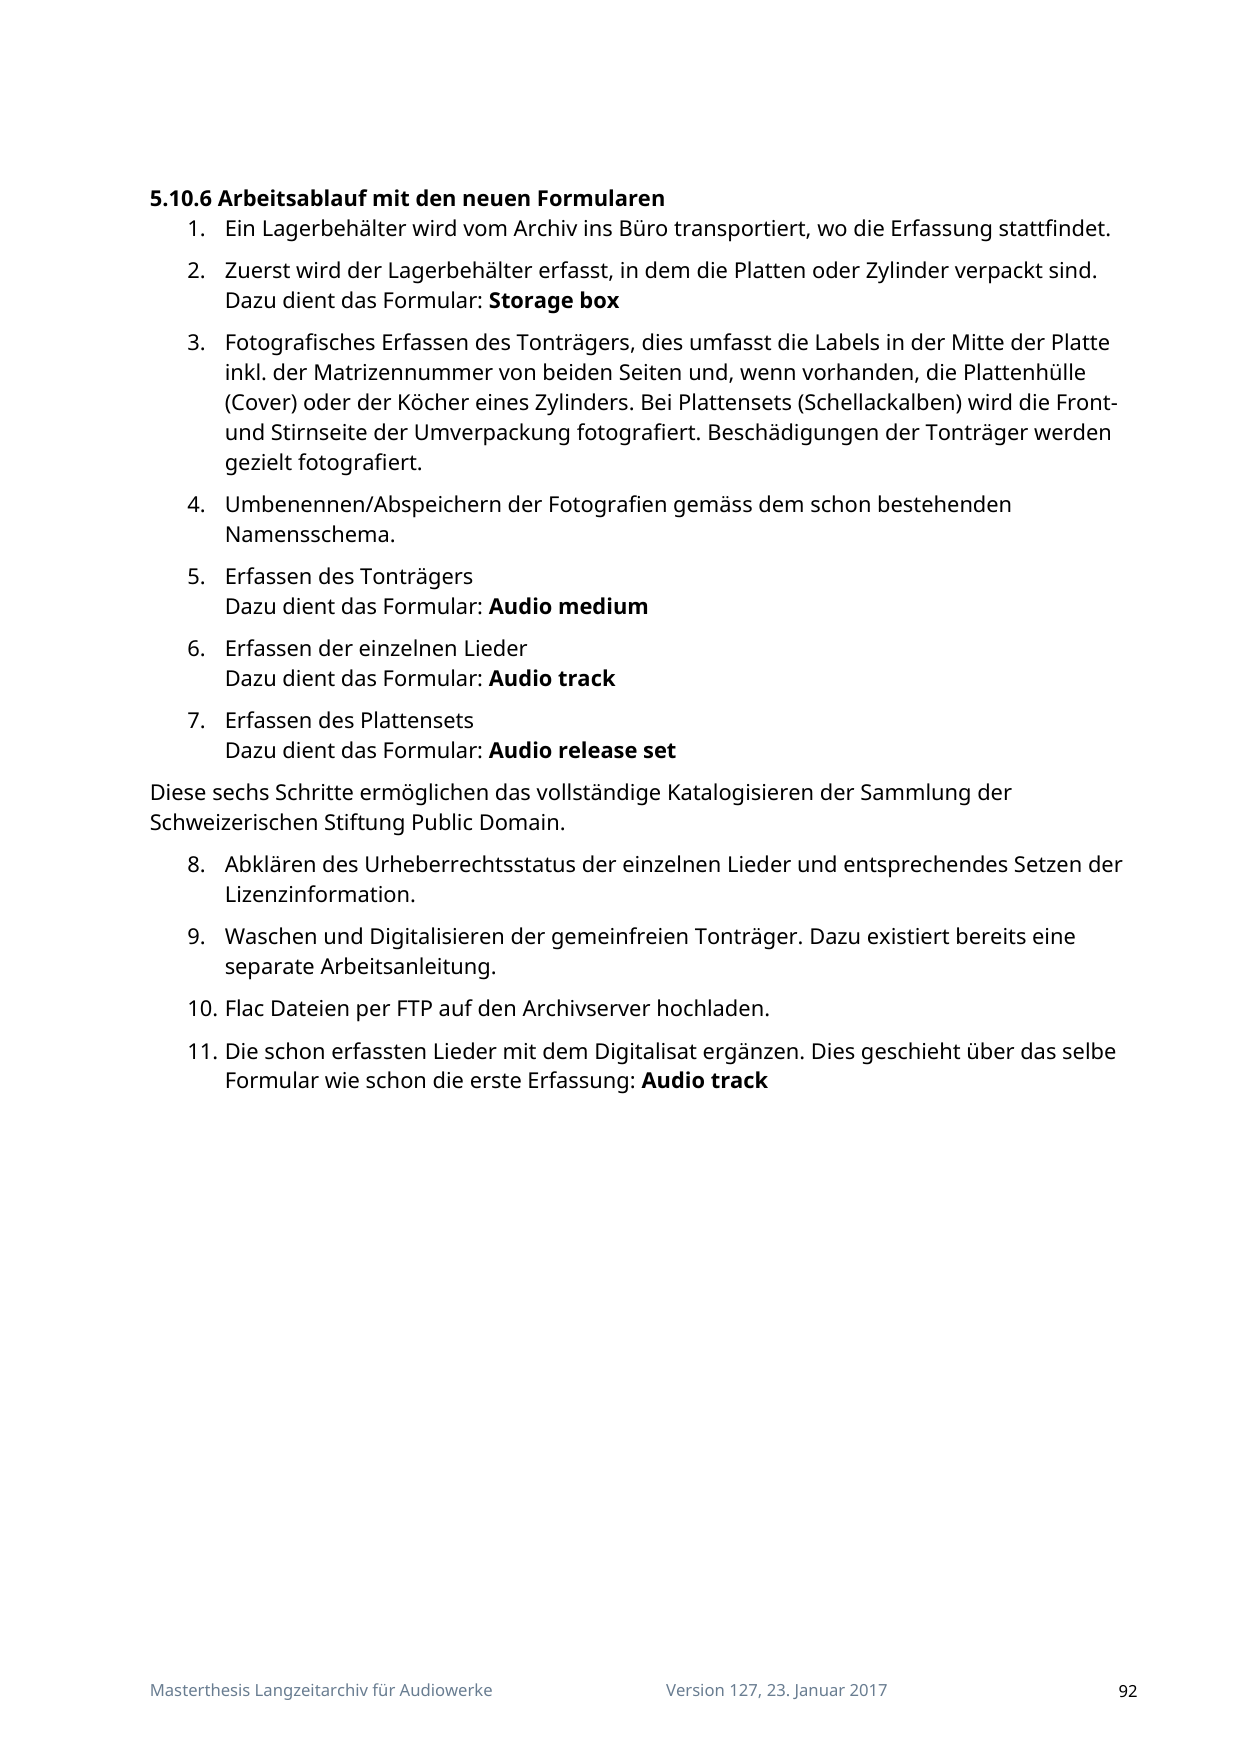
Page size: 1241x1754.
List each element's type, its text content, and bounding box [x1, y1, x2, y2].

list Fotografisches Erfassen des Tonträgers, dies umfasst die Labels in der Mitte der Platte inkl. der Matrizennummer von beiden Seiten und, wenn vorhanden, die Plattenhülle (Cover) oder der Köcher eines Zylinders. Bei Plattensets (Schellackalben) wird die Front- und Stirnseite der Umverpackung fotografiert. Beschädigungen der Tonträger werden gezielt fotografiert. [187, 327, 1136, 476]
list Erfassen des Plattensets Dazu dient das Formular: Audio release set [187, 705, 1136, 764]
list Waschen und Digitalisieren der gemeinfreien Tonträger. Dazu existiert bereits eine separate Arbeitsanleitung. [187, 921, 1136, 981]
list Die schon erfassten Lieder mit dem Digitalisat ergänzen. Dies geschieht über das selbe Formular wie schon die erste Erfassung: Audio track [187, 1036, 1136, 1095]
list Erfassen des Tonträgers Dazu dient das Formular: Audio medium [187, 561, 1136, 620]
subtitle Arbeitsablauf mit den neuen Formularen [149, 183, 1136, 213]
list Erfassen der einzelnen Lieder Dazu dient das Formular: Audio track [187, 633, 1136, 692]
list Flac Dateien per FTP auf den Archivserver hochladen. [187, 993, 1136, 1023]
list Ein Lagerbehälter wird vom Archiv ins Büro transportiert, wo die Erfassung stattfindet. [187, 213, 1136, 243]
list Umbenennen/Abspeichern der Fotografien gemäss dem schon bestehenden Namensschema. [187, 489, 1136, 548]
list Abklären des Urheberrechtsstatus der einzelnen Lieder und entsprechendes Setzen der Lizenzinformation. [187, 849, 1136, 909]
text Diese sechs Schritte ermöglichen das vollständige Katalogisieren der Sammlung der Schweizerischen Stiftung Public Domain. [149, 777, 1136, 837]
list Zuerst wird der Lagerbehälter erfasst, in dem die Platten oder Zylinder verpackt sind. Dazu dient das Formular: Storage box [187, 255, 1136, 315]
